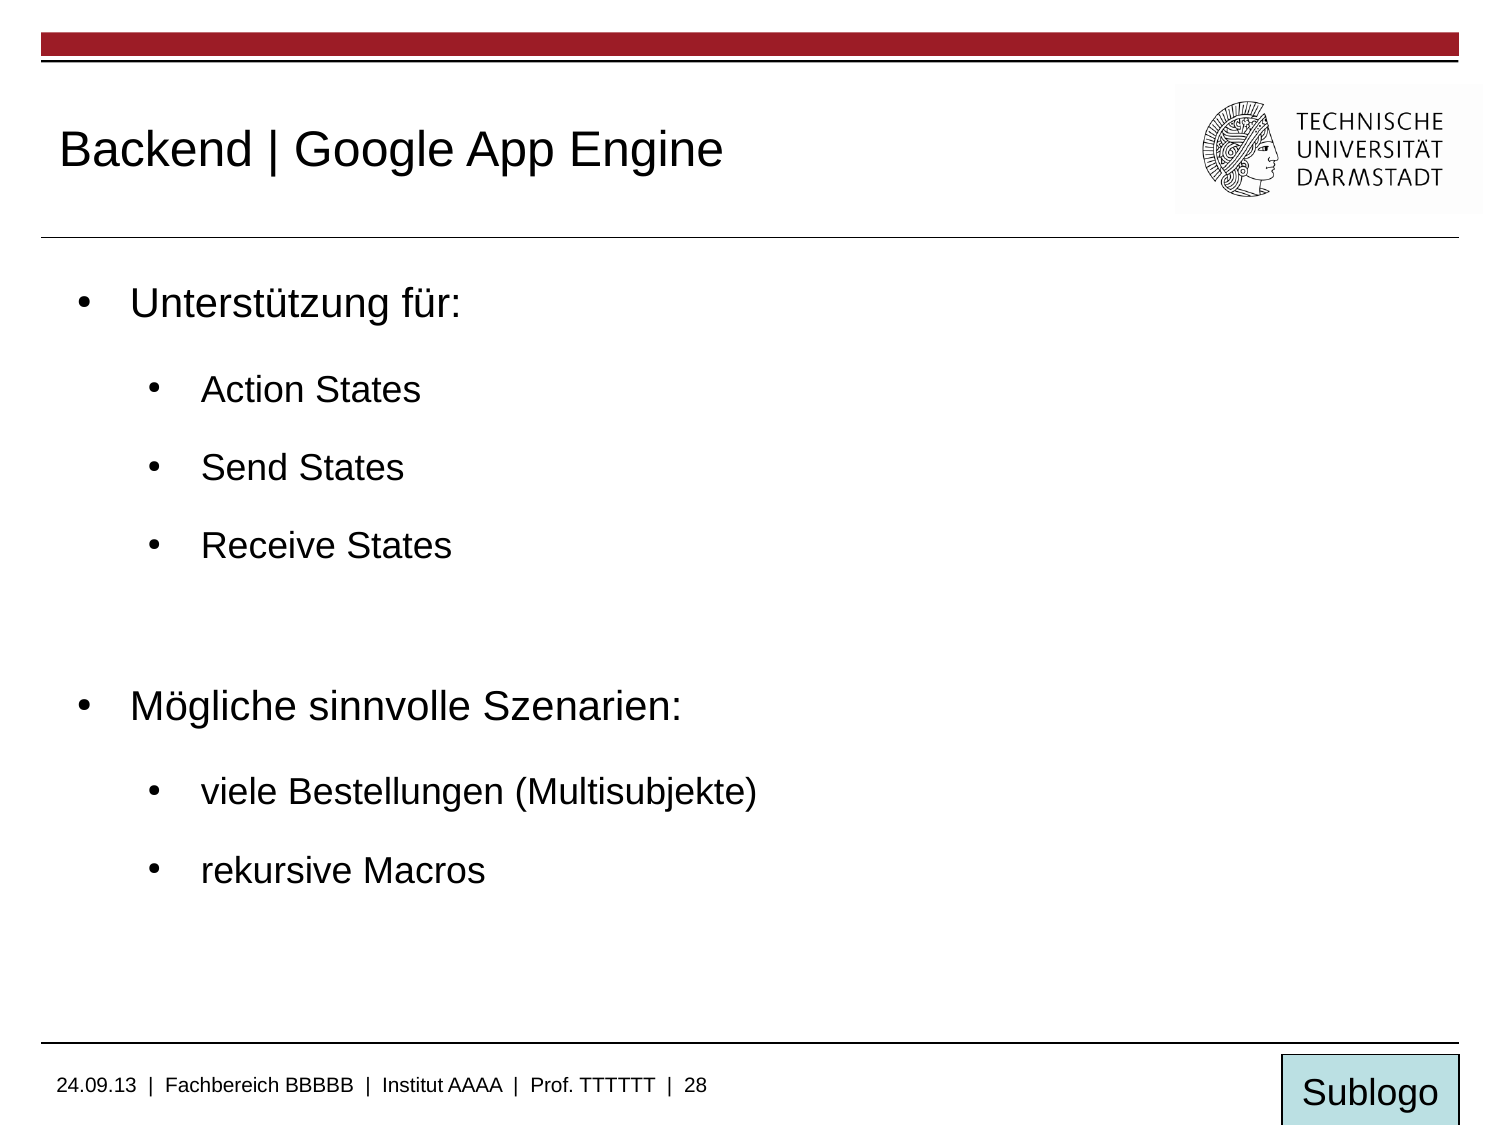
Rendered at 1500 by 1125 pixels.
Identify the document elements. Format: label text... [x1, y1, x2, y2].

title Backend | Google App Engine [58, 80, 1149, 218]
picture [1175, 84, 1483, 214]
list Unterstützung für: Action States Send States Receive States Mögliche sinnvolle Szenarien: viele Bestellungen (Multisubjekte) rekursive Macros [59, 265, 1179, 1001]
